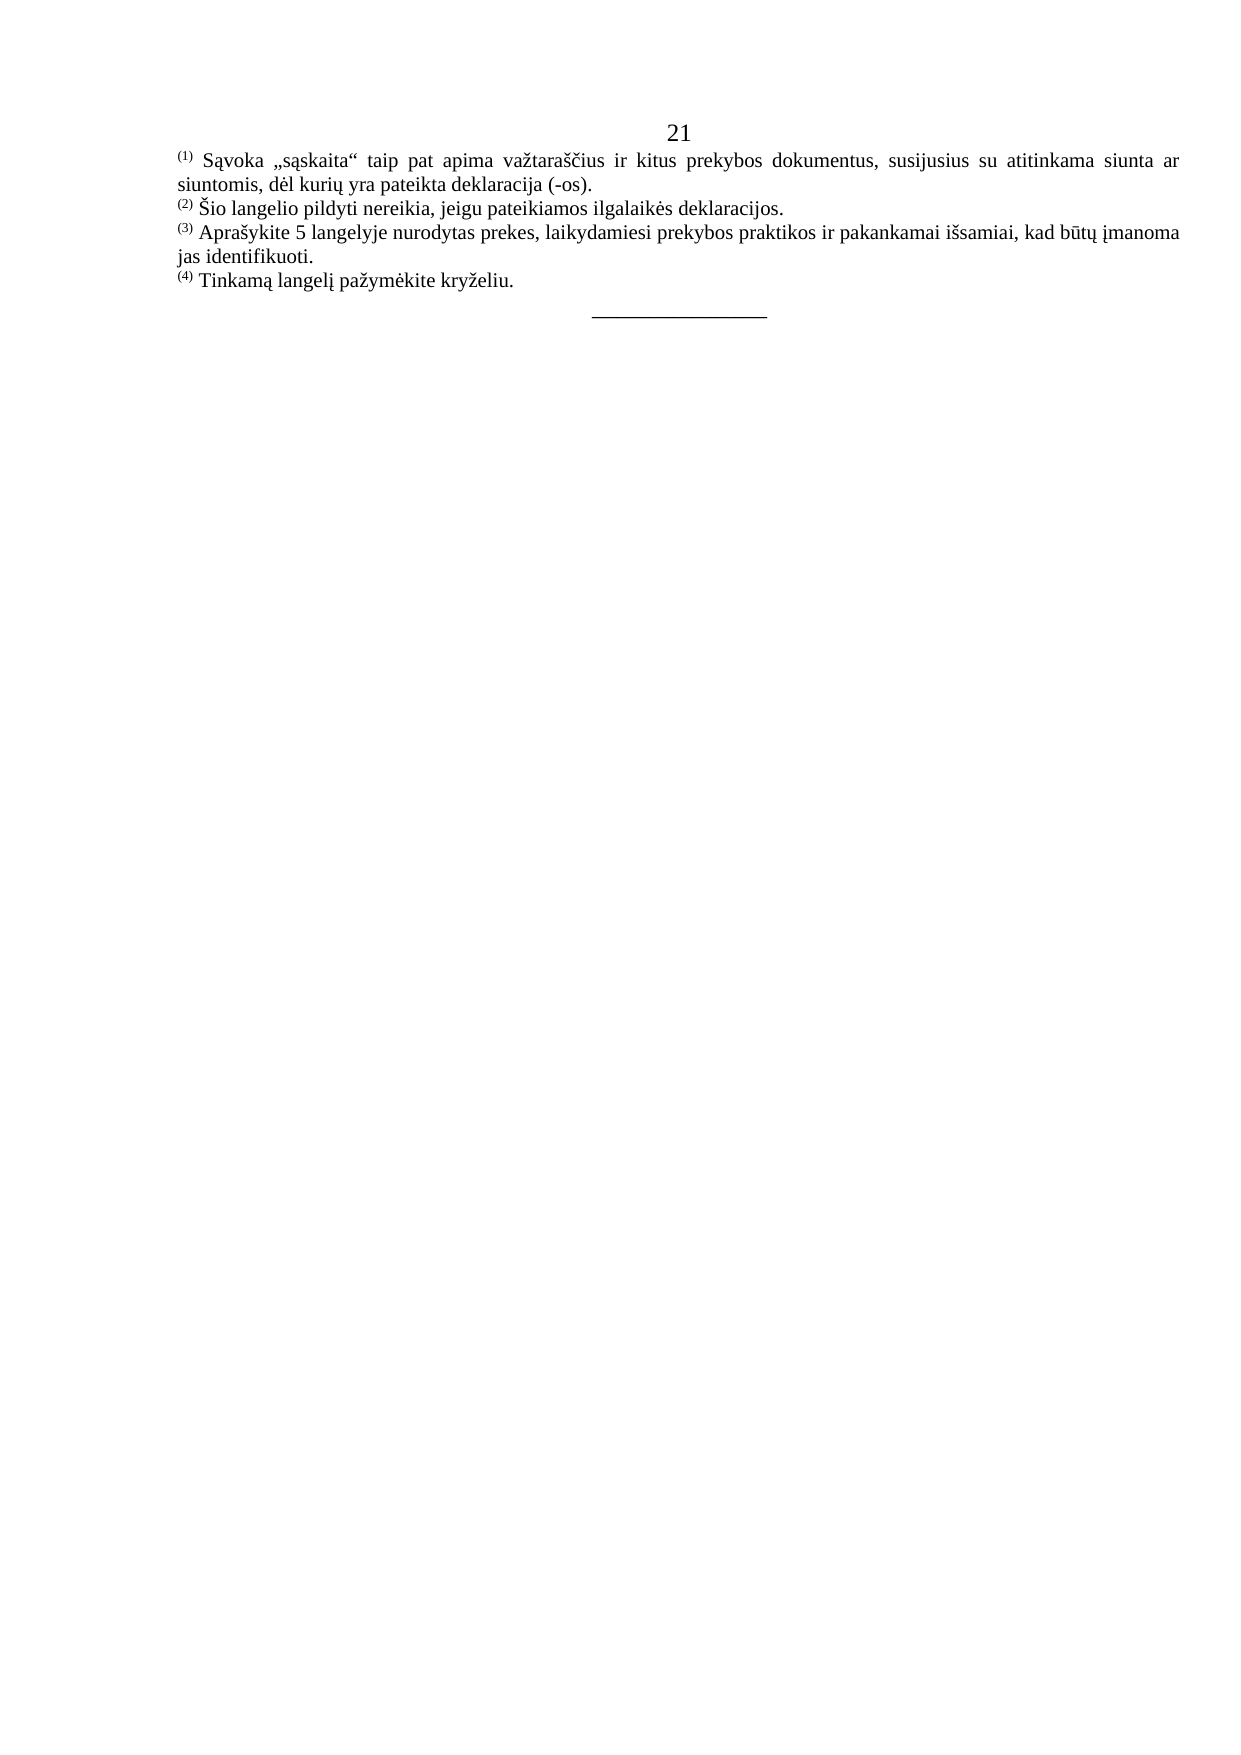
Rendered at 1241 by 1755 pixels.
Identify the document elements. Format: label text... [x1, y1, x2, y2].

text (2) Šio langelio pildyti nereikia, jeigu pateikiamos ilgalaikės deklaracijos. [177, 196, 1181, 220]
text (4) Tinkamą langelį pažymėkite kryželiu. [177, 268, 1181, 292]
text (1) Sąvoka „sąskaita“ taip pat apima važtaraščius ir kitus prekybos dokumentus, susijusius su atitinkama siunta ar siuntomis, dėl kurių yra pateikta deklaracija (-os). [177, 148, 1181, 196]
text (3) Aprašykite 5 langelyje nurodytas prekes, laikydamiesi prekybos praktikos ir pakankamai išsamiai, kad būtų įmanoma jas identifikuoti. [177, 220, 1181, 268]
text ______________ [177, 292, 1181, 321]
